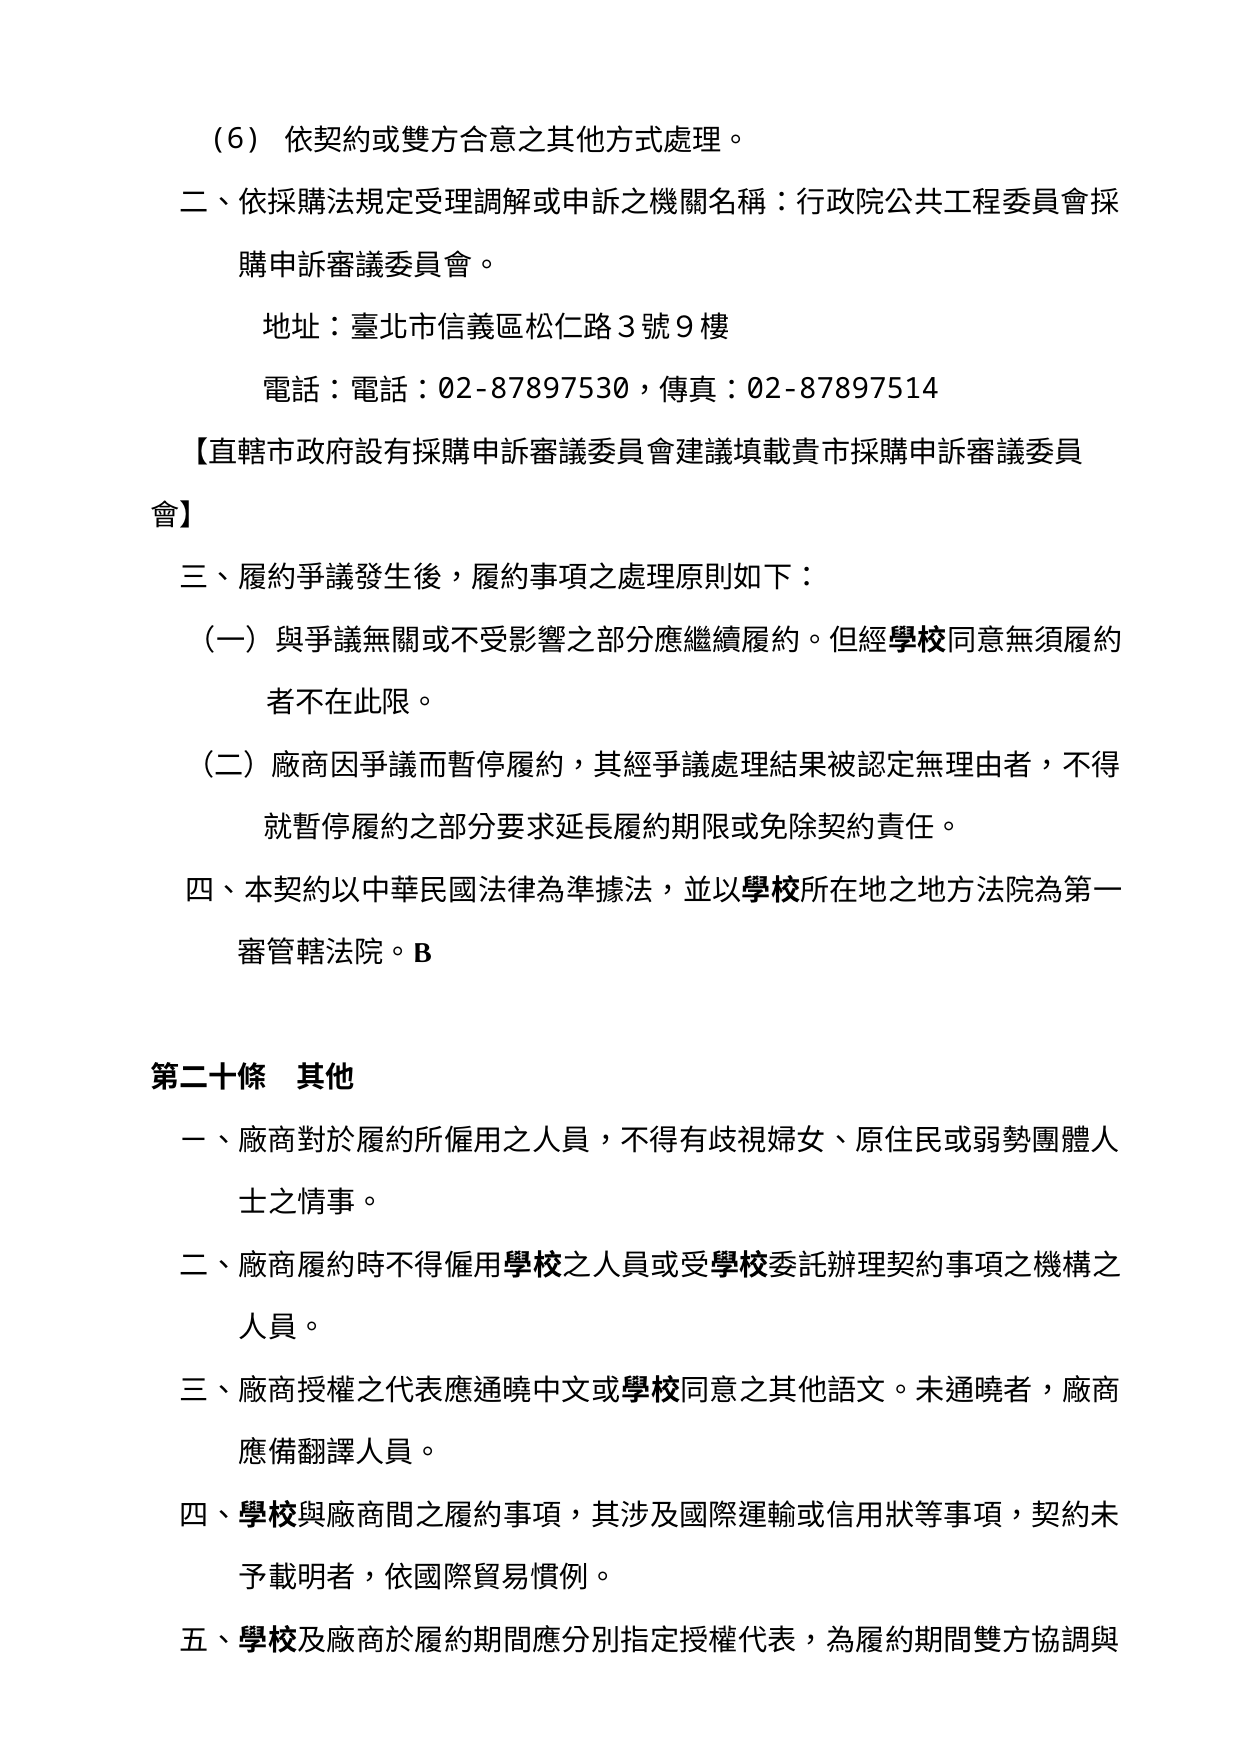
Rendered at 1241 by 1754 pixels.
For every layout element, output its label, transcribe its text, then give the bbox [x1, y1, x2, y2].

text 三、履約爭議發生後，履約事項之處理原則如下： [179, 533, 1122, 596]
text 三、廠商授權之代表應通曉中文或學校同意之其他語文。未通曉者，廠商應備翻譯人員。 [179, 1346, 1122, 1471]
text 五、學校及廠商於履約期間應分別指定授權代表，為履約期間雙方協調與 [179, 1596, 1122, 1658]
text 二、廠商履約時不得僱用學校之人員或受學校委託辦理契約事項之機構之人員。 [179, 1221, 1122, 1346]
text （二）廠商因爭議而暫停履約，其經爭議處理結果被認定無理由者，不得就暫停履約之部分要求延長履約期限或免除契約責任。 [150, 721, 1122, 846]
text 地址：臺北市信義區松仁路３號９樓 [150, 283, 1122, 346]
text ㄧ、廠商對於履約所僱用之人員，不得有歧視婦女、原住民或弱勢團體人士之情事。 [179, 1096, 1122, 1221]
text 電話：電話：02-87897530，傳真：02-87897514 [150, 346, 1122, 408]
list 依契約或雙方合意之其他方式處理。 [209, 96, 1122, 158]
text 第二十條 其他 [150, 1033, 1122, 1096]
text 【直轄市政府設有採購申訴審議委員會建議填載貴市採購申訴審議委員會】 [150, 408, 1122, 533]
text （一）與爭議無關或不受影響之部分應繼續履約。但經學校同意無須履約者不在此限。 [150, 596, 1122, 721]
text 四、學校與廠商間之履約事項，其涉及國際運輸或信用狀等事項，契約未予載明者，依國際貿易慣例。 [179, 1471, 1122, 1596]
text 四、本契約以中華民國法律為準據法，並以學校所在地之地方法院為第一審管轄法院。 [150, 846, 1122, 971]
text 二、依採購法規定受理調解或申訴之機關名稱：行政院公共工程委員會採購申訴審議委員會。 [179, 158, 1122, 283]
